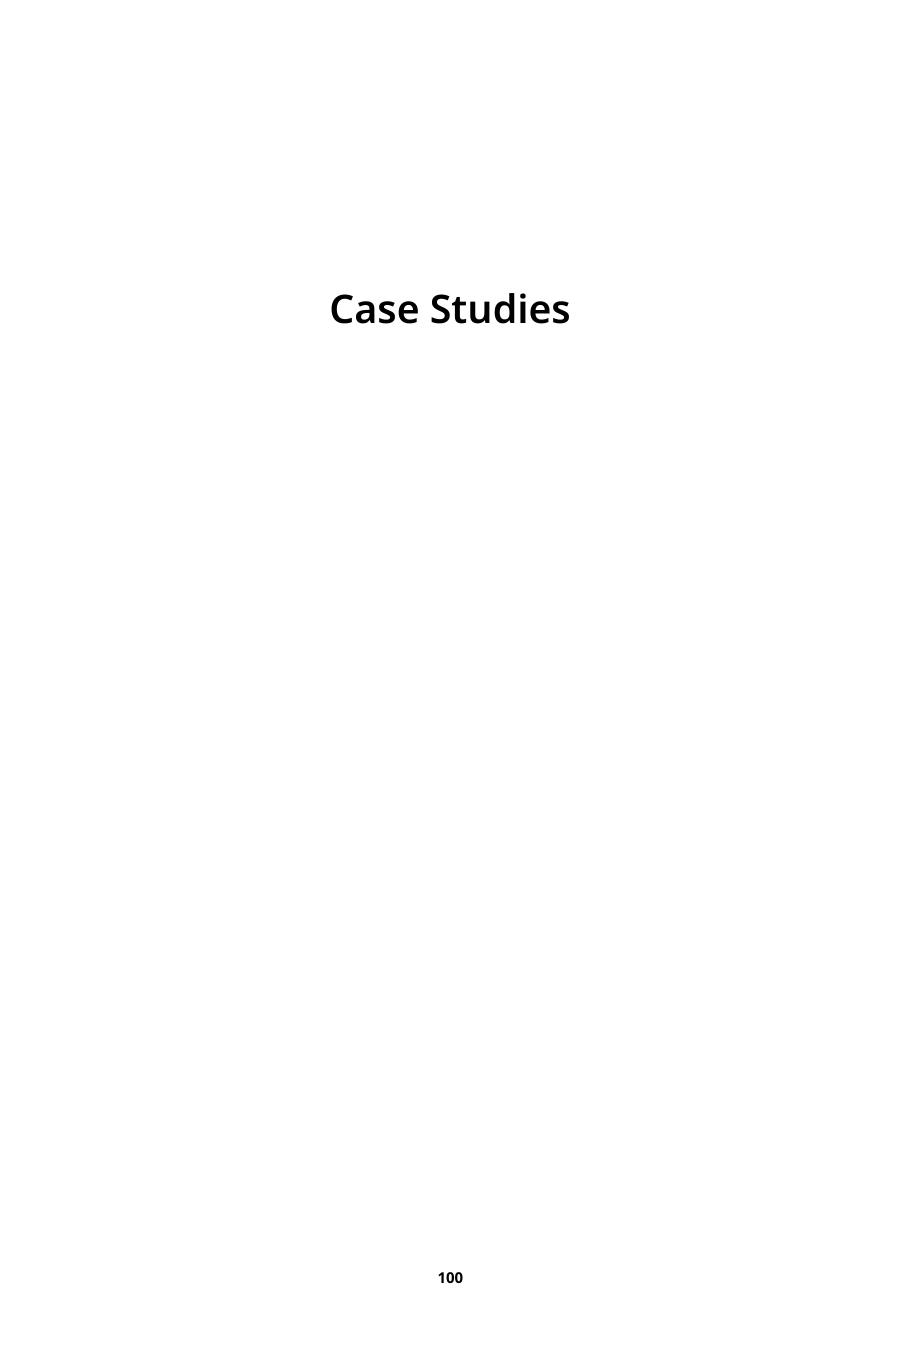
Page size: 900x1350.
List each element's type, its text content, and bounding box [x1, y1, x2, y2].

subtitle Case Studies [127, 287, 772, 333]
